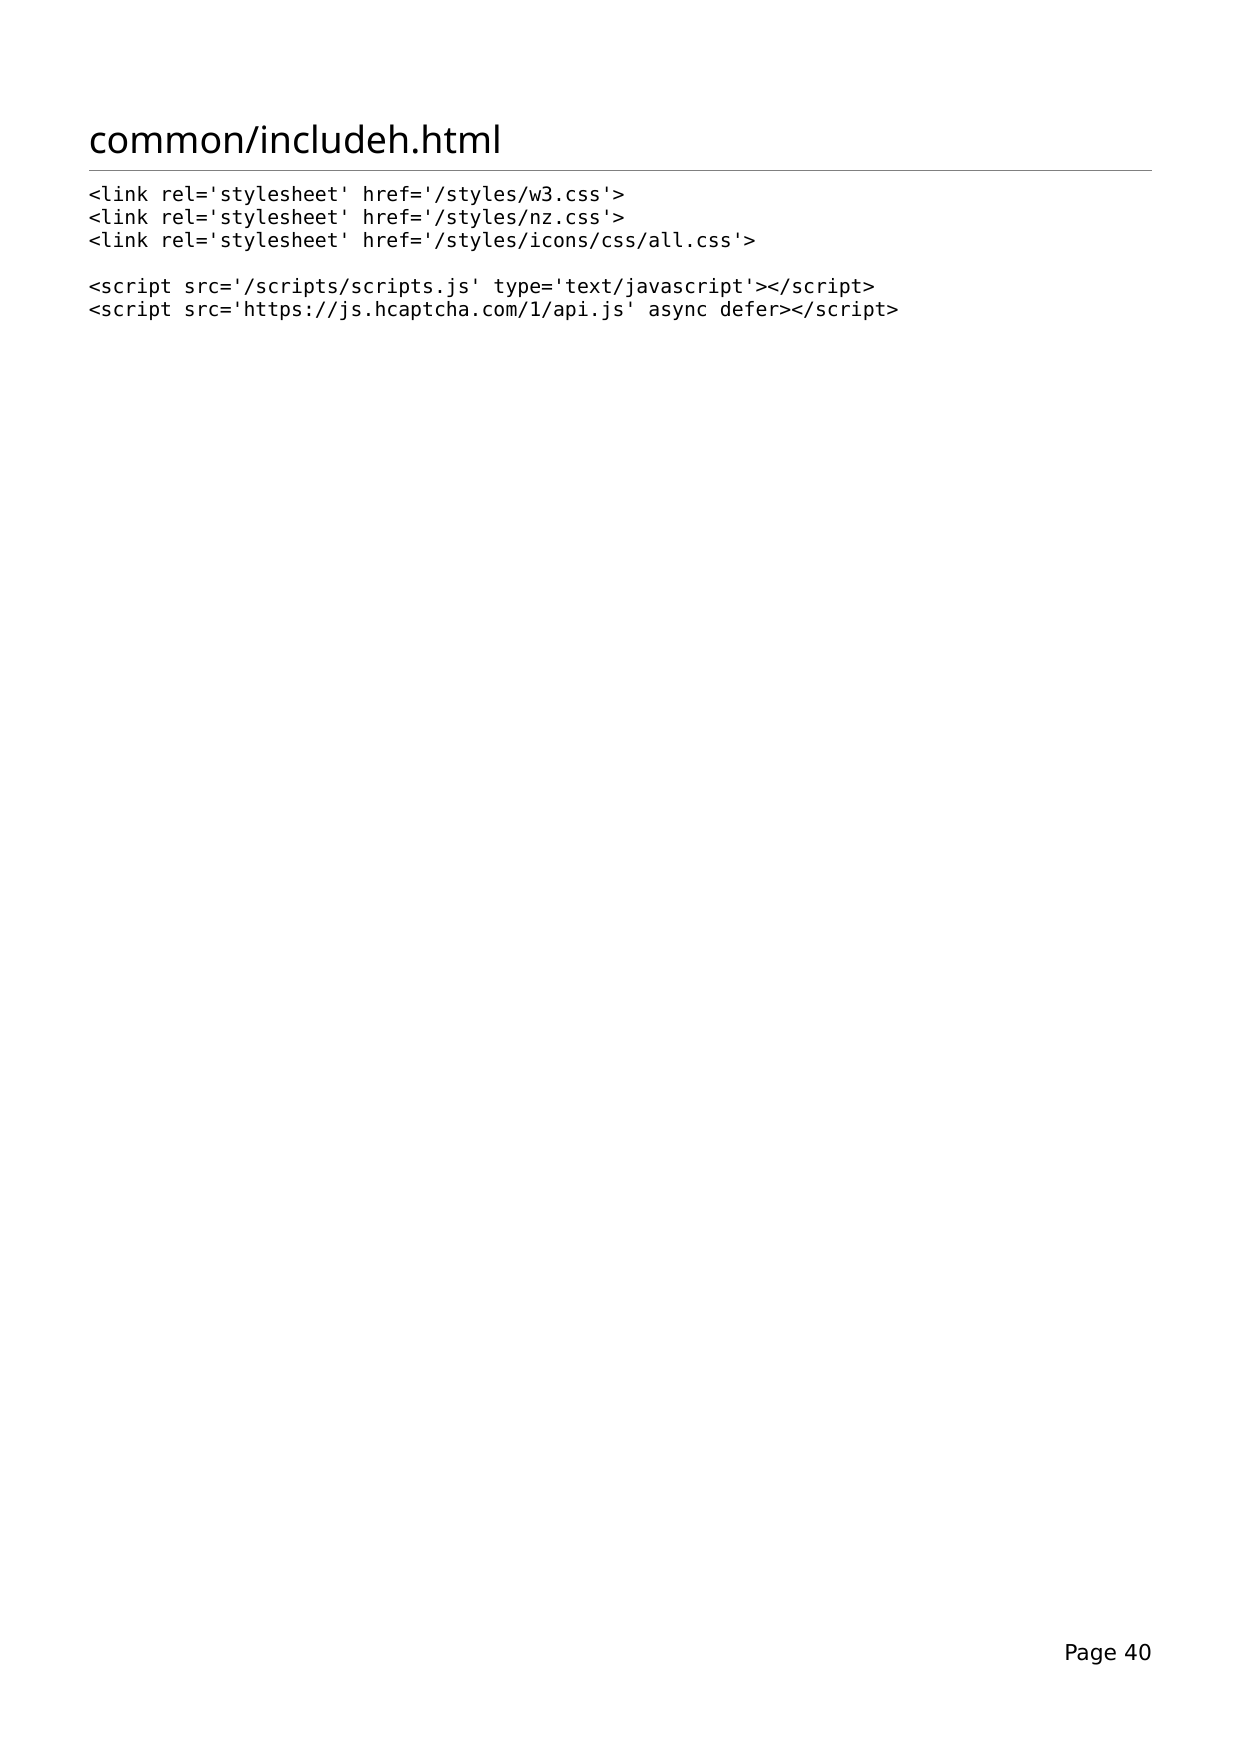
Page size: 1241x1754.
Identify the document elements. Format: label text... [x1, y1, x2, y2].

text <script src='/scripts/scripts.js' type='text/javascript'></script> [88, 275, 1152, 298]
text <link rel='stylesheet' href='/styles/w3.css'> [88, 183, 1152, 206]
text <link rel='stylesheet' href='/styles/nz.css'> [88, 206, 1152, 229]
text <script src='https://js.hcaptcha.com/1/api.js' async defer></script> [88, 298, 1152, 321]
subtitle common/includeh.html [88, 113, 1152, 171]
text <link rel='stylesheet' href='/styles/icons/css/all.css'> [88, 229, 1152, 252]
